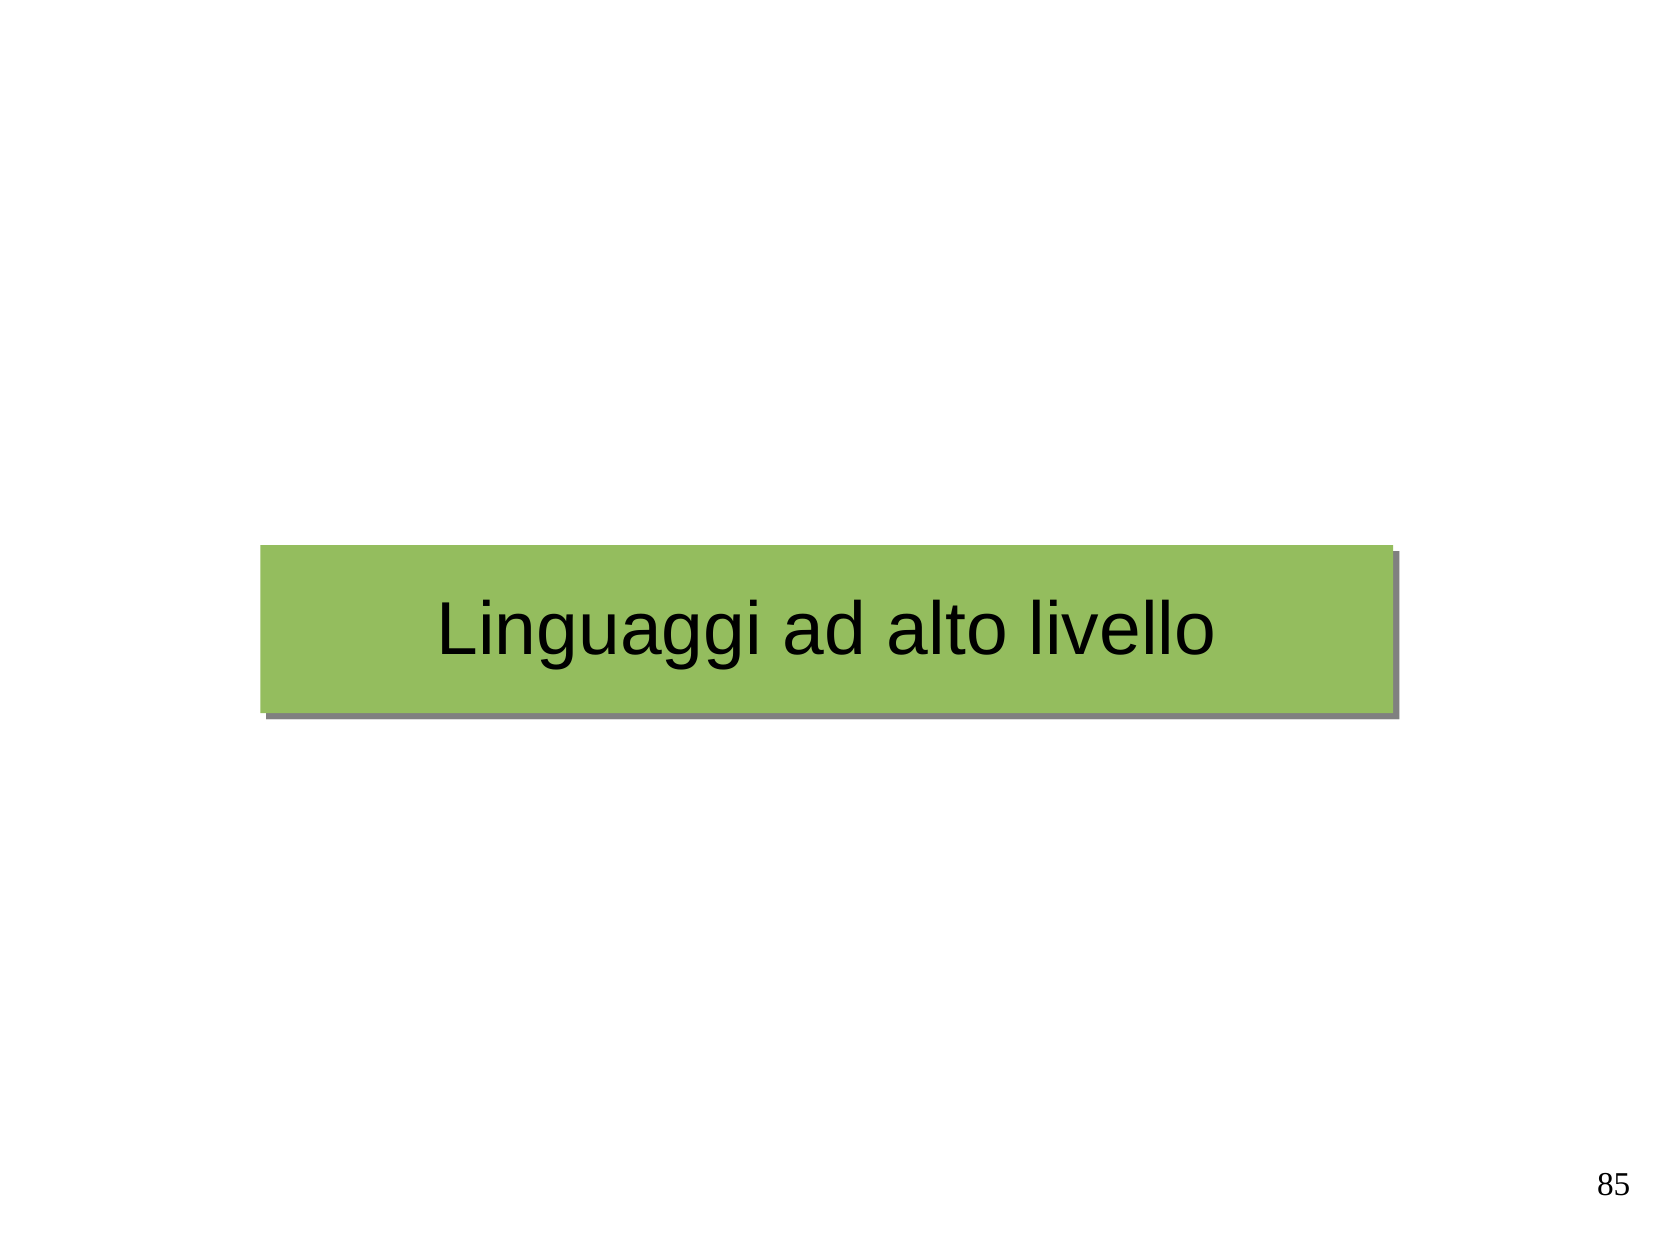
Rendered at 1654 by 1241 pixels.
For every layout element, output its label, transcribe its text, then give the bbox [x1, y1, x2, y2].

text_box Linguaggi ad alto livello [260, 545, 1394, 714]
